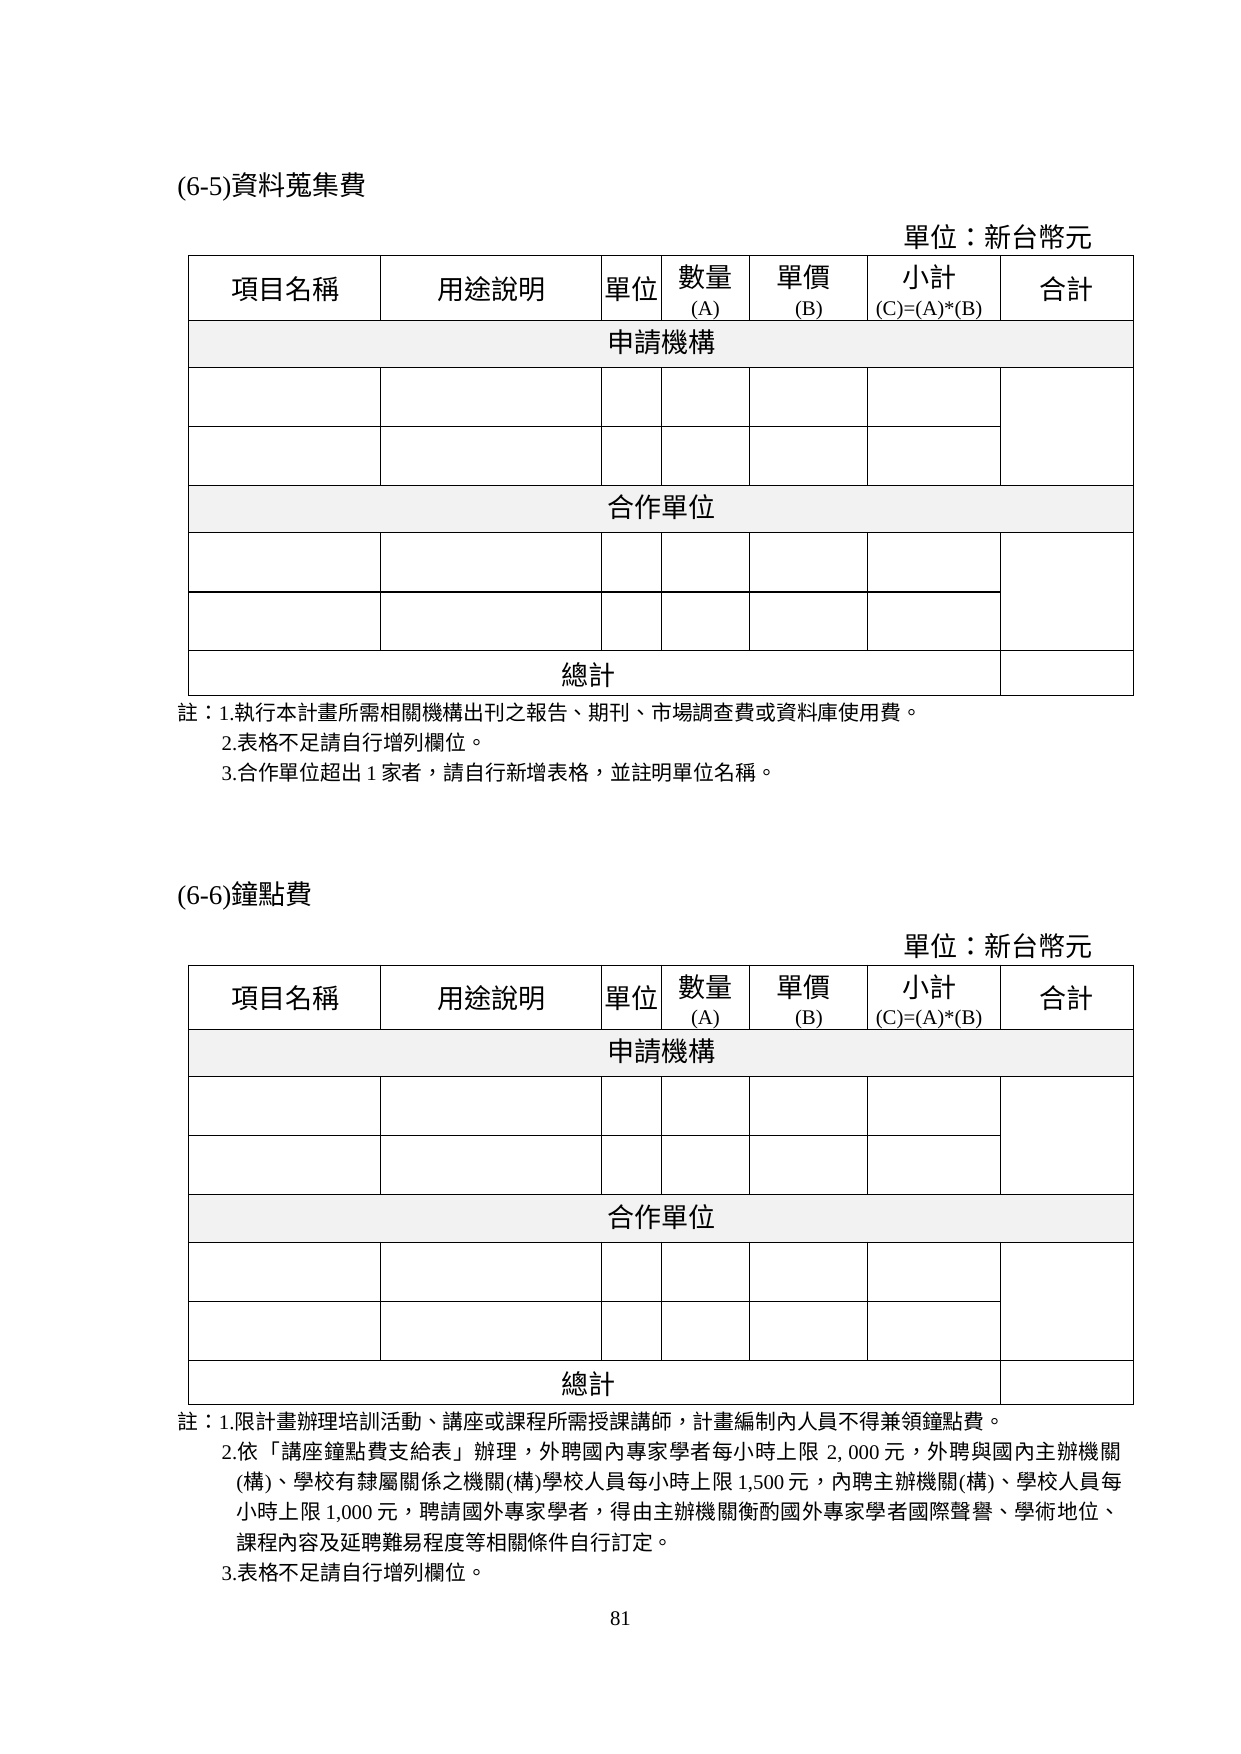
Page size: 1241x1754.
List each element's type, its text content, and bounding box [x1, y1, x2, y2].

table_cell [662, 1243, 749, 1301]
table_cell [662, 593, 749, 650]
table_cell 合作單位 [189, 486, 1133, 532]
table_cell [189, 1136, 380, 1194]
table_cell [602, 1136, 661, 1194]
table_cell [750, 533, 867, 591]
table_cell [602, 1077, 661, 1135]
table_cell [1001, 1243, 1133, 1360]
table_cell [750, 1077, 867, 1135]
table_cell 合作單位 [189, 1195, 1133, 1242]
table_cell [602, 368, 661, 426]
table_cell [189, 1302, 380, 1360]
table_cell [602, 533, 661, 591]
table_cell [189, 1243, 380, 1301]
table_cell [1001, 1361, 1133, 1404]
text 2.表格不足請自行增列欄位。 [221, 726, 1122, 756]
table_cell [189, 533, 380, 591]
table_cell [602, 593, 661, 650]
table_header 數量 (A) [662, 256, 749, 319]
table_cell [381, 1302, 601, 1360]
table_cell [868, 427, 1000, 485]
table_cell [662, 1302, 749, 1360]
table_cell [750, 1136, 867, 1194]
table_cell 總計 [189, 651, 1000, 695]
table_cell [602, 1302, 661, 1360]
table_cell [189, 427, 380, 485]
table_cell [868, 1243, 1000, 1301]
table_cell [868, 1302, 1000, 1360]
table_cell [868, 1136, 1000, 1194]
table_cell [189, 593, 380, 650]
table_cell [602, 427, 661, 485]
table_header 項目名稱 [189, 256, 380, 319]
text 2.依「講座鐘點費支給表」辦理，外聘國內專家學者每小時上限2, 000元，外聘與國內主辦機關(構)、學校有隸屬關係之機關(構)學校人員每小時上限1,500元，內聘主辦機關(構)、學校人員每小時上限1,000元，聘請國外專家學者，得由主辦機關衡酌國外專家學者國際聲譽、學術地位、課程內容及延聘難易程度等相關條件自行訂定。 [221, 1435, 1122, 1556]
table_cell [381, 593, 601, 650]
table_cell [381, 1077, 601, 1135]
table_cell [868, 533, 1000, 591]
table_cell [750, 1302, 867, 1360]
table_cell [750, 1243, 867, 1301]
text 單位：新台幣元 [196, 925, 1092, 964]
table_cell [1001, 368, 1133, 485]
table_cell 申請機構 [189, 321, 1133, 367]
text 註：1.限計畫辦理培訓活動、講座或課程所需授課講師，計畫編制內人員不得兼領鐘點費。 [177, 1405, 1122, 1435]
text (6-5)資料蒐集費 [118, 162, 1122, 203]
table_cell [868, 1077, 1000, 1135]
table_cell [381, 533, 601, 591]
table_cell [750, 368, 867, 426]
table_header 用途說明 [381, 966, 601, 1029]
text 註：1.執行本計畫所需相關機構出刊之報告、期刊、市場調查費或資料庫使用費。 [177, 696, 1122, 726]
table_cell [662, 427, 749, 485]
table_header 用途說明 [381, 256, 601, 319]
table_header 項目名稱 [189, 966, 380, 1029]
table_cell [750, 593, 867, 650]
table_header 單位 [602, 256, 661, 319]
table_cell [189, 368, 380, 426]
table_cell [868, 593, 1000, 650]
table_header 小計 (C)=(A)*(B) [868, 966, 1000, 1029]
table_header 合計 [1001, 256, 1133, 319]
table_cell [1001, 1077, 1133, 1194]
table_header 單價 (B) [750, 256, 867, 319]
table_cell [750, 427, 867, 485]
table_header 單位 [602, 966, 661, 1029]
table_cell [662, 1077, 749, 1135]
table_cell [381, 1136, 601, 1194]
text 3.表格不足請自行增列欄位。 [221, 1556, 1122, 1586]
table_cell 總計 [189, 1361, 1000, 1404]
table_header 小計 (C)=(A)*(B) [868, 256, 1000, 319]
table_cell 申請機構 [189, 1030, 1133, 1076]
table_header 數量 (A) [662, 966, 749, 1029]
table_cell [381, 1243, 601, 1301]
text (6-6)鐘點費 [118, 871, 1122, 913]
table_header 單價 (B) [750, 966, 867, 1029]
table_cell [662, 533, 749, 591]
table_cell [662, 1136, 749, 1194]
text 單位：新台幣元 [196, 216, 1092, 255]
table_cell [381, 427, 601, 485]
table_header 合計 [1001, 966, 1133, 1029]
table_cell [662, 368, 749, 426]
table_cell [1001, 651, 1133, 695]
table_cell [1001, 533, 1133, 650]
table_cell [602, 1243, 661, 1301]
table_cell [381, 368, 601, 426]
table_cell [868, 368, 1000, 426]
text 3.合作單位超出1家者，請自行新增表格，並註明單位名稱。 [221, 756, 1122, 786]
table_cell [189, 1077, 380, 1135]
